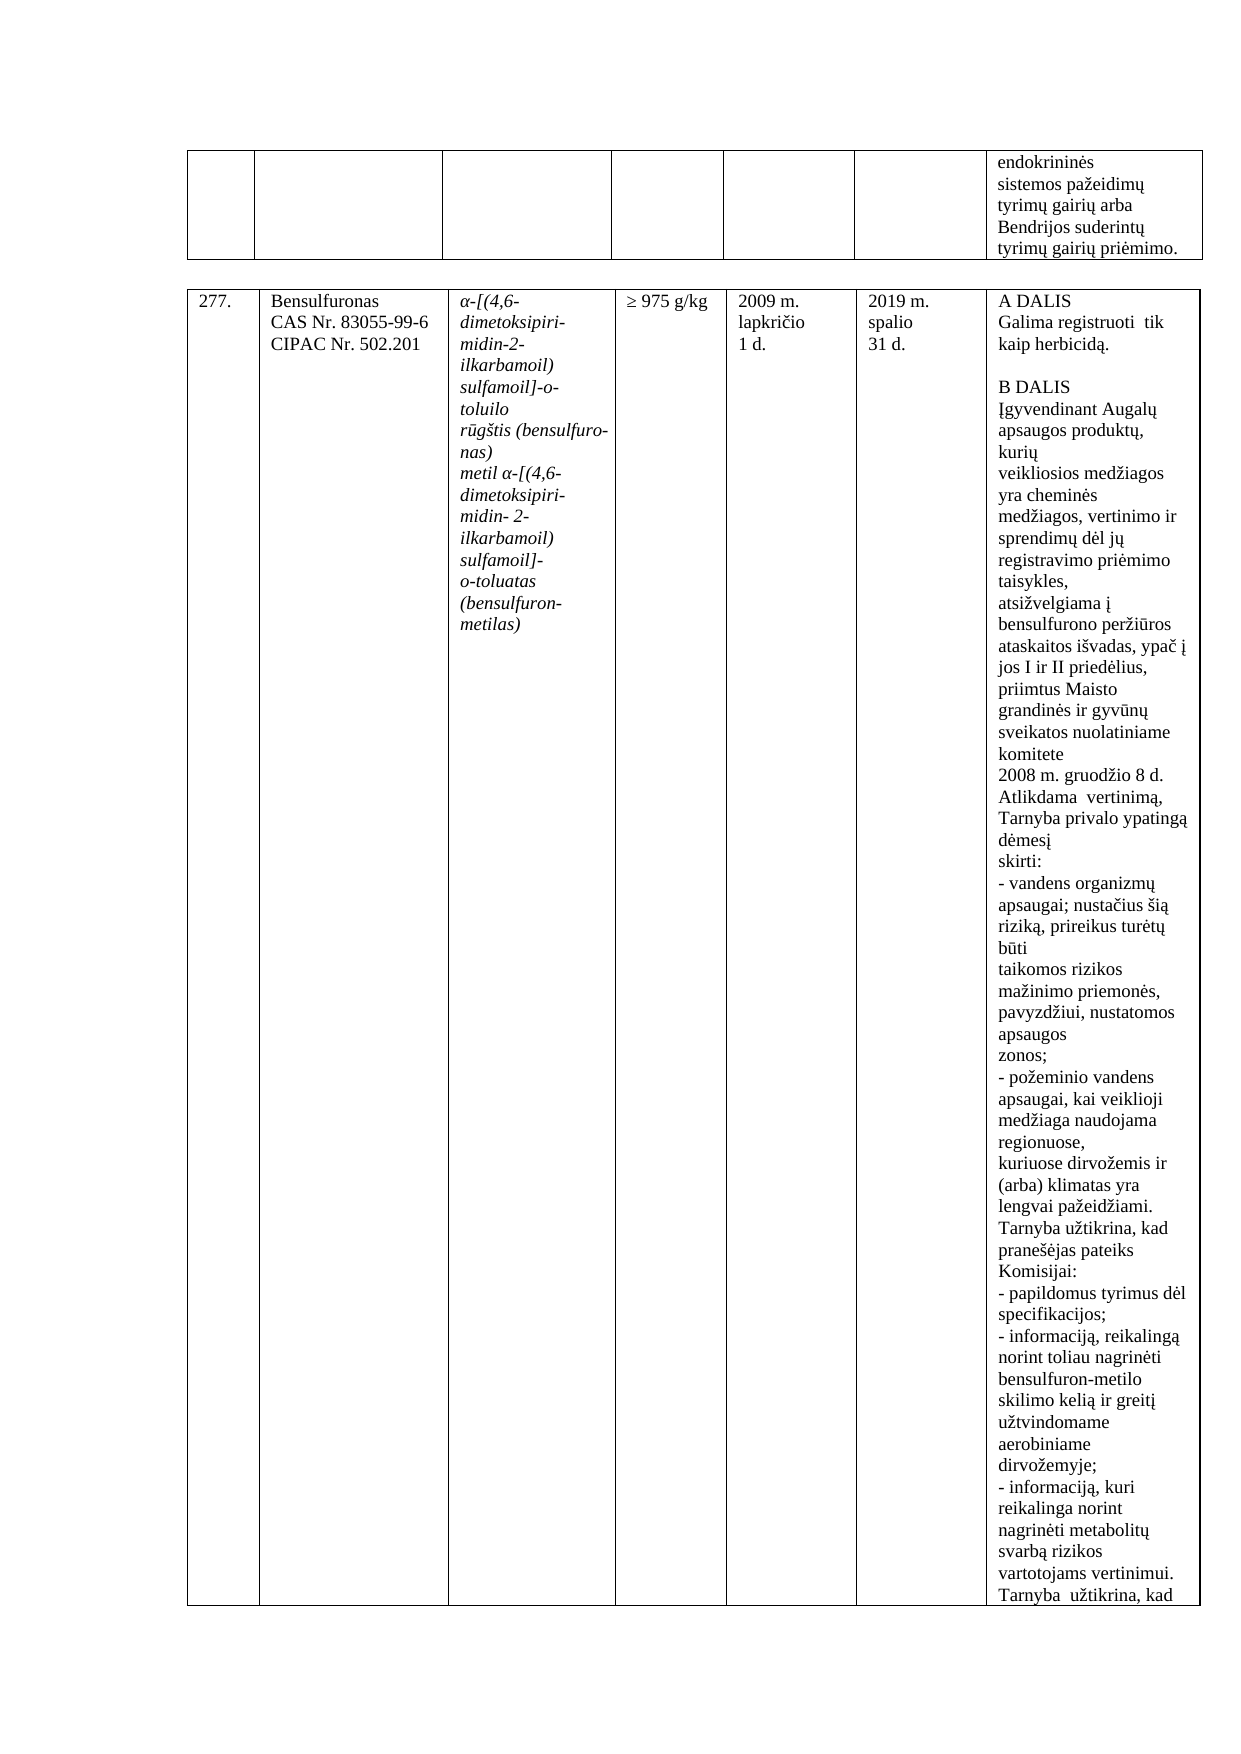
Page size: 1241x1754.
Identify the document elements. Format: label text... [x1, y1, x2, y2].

table_header 2019 m. spalio 31 d. [857, 290, 986, 1605]
table_cell endokrininės sistemos pažeidimų tyrimų gairių arba Bendrijos suderintų tyrimų gairių priėmimo. [987, 151, 1202, 259]
table_header α-[(4,6-dimetoksipiri-midin-2- ilkarbamoil) sulfamoil]-o-toluilo rūgštis (bensulfuro-nas) metil α-[(4,6-dimetoksipiri-midin- 2- ilkarbamoil) sulfamoil]- o-toluatas (bensulfuron-metilas) [449, 290, 615, 1605]
table_cell [855, 151, 986, 259]
table_cell [443, 151, 611, 259]
table_header ≥ 975 g/kg [616, 290, 726, 1605]
table_header 277. [188, 290, 259, 1605]
table_cell [188, 151, 254, 259]
table_header Bensulfuronas CAS Nr. 83055-99-6 CIPAC Nr. 502.201 [260, 290, 448, 1605]
table_header A DALIS Galima registruoti tik kaip herbicidą. B DALIS Įgyvendinant Augalų apsaugos produktų, kurių veikliosios medžiagos yra cheminės medžiagos, vertinimo ir sprendimų dėl jų registravimo priėmimo taisykles, atsižvelgiama į bensulfurono peržiūros ataskaitos išvadas, ypač į jos I ir II priedėlius, priimtus Maisto grandinės ir gyvūnų sveikatos nuolatiniame komitete 2008 m. gruodžio 8 d. Atlikdama vertinimą, Tarnyba privalo ypatingą dėmesį skirti: - vandens organizmų apsaugai; nustačius šią riziką, prireikus turėtų būti taikomos rizikos mažinimo priemonės, pavyzdžiui, nustatomos apsaugos zonos; - požeminio vandens apsaugai, kai veiklioji medžiaga naudojama regionuose, kuriuose dirvožemis ir (arba) klimatas yra lengvai pažeidžiami. Tarnyba užtikrina, kad pranešėjas pateiks Komisijai: - papildomus tyrimus dėl specifikacijos; - informaciją, reikalingą norint toliau nagrinėti bensulfuron-metilo skilimo kelią ir greitį užtvindomame aerobiniame dirvožemyje; - informaciją, kuri reikalinga norint nagrinėti metabolitų svarbą rizikos vartotojams vertinimui. Tarnyba užtikrina, kad [987, 290, 1199, 1605]
table_cell [612, 151, 723, 259]
table_header 2009 m. lapkričio 1 d. [727, 290, 856, 1605]
table_header [1201, 289, 1211, 1605]
table_cell [724, 151, 854, 259]
table_cell [255, 151, 442, 259]
